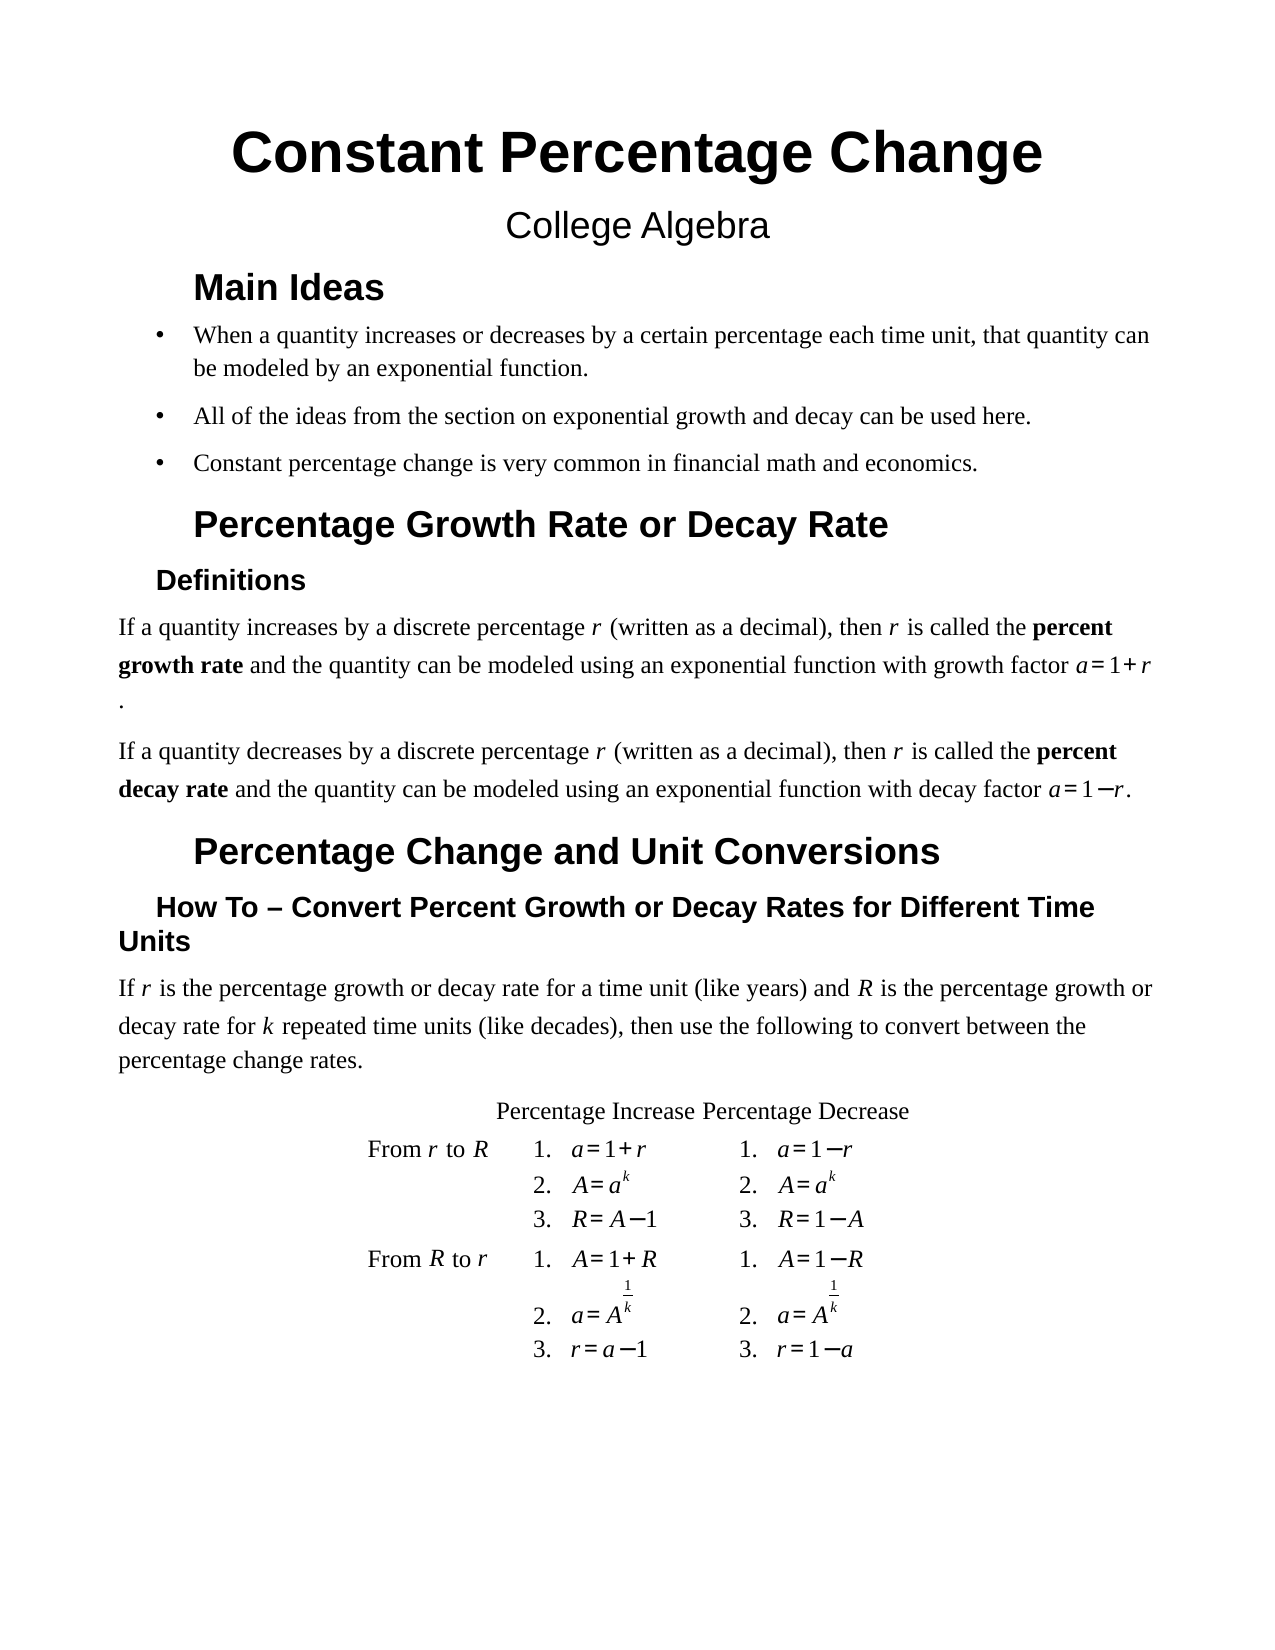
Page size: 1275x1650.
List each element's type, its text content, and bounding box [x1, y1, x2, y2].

table_cell [699, 1128, 913, 1237]
title Constant Percentage Change [118, 118, 1157, 185]
table_cell From to [362, 1237, 492, 1368]
list All of the ideas from the section on exponential growth and decay can be used here. [156, 401, 1157, 429]
table_header Percentage Increase [492, 1093, 698, 1128]
subtitle Main Ideas [118, 265, 1157, 308]
text If is the percentage growth or decay rate for a time unit (like years) and is the percentage growth or decay rate for repeated time units (like decades), then use the following to convert between the percentage change rates. [118, 969, 1157, 1074]
list Constant percentage change is very common in financial math and economics. [156, 448, 1157, 477]
subtitle How To – Convert Percent Growth or Decay Rates for Different Time Units [118, 890, 1157, 957]
subtitle Percentage Growth Rate or Decay Rate [118, 502, 1157, 545]
table_cell From to [362, 1128, 492, 1237]
list When a quantity increases or decreases by a certain percentage each time unit, that quantity can be modeled by an exponential function. [156, 320, 1157, 382]
table_cell [492, 1237, 698, 1368]
subtitle Definitions [118, 563, 1157, 597]
text If a quantity increases by a discrete percentage (written as a decimal), then is called the percent growth rate and the quantity can be modeled using an exponential function with growth factor . [118, 609, 1157, 714]
table_header [362, 1093, 492, 1128]
text If a quantity decreases by a discrete percentage (written as a decimal), then is called the percent decay rate and the quantity can be modeled using an exponential function with decay factor . [118, 732, 1157, 804]
subtitle College Algebra [118, 203, 1157, 247]
table_header Percentage Decrease [699, 1093, 913, 1128]
table_cell [492, 1128, 698, 1237]
table_cell [699, 1237, 913, 1368]
subtitle Percentage Change and Unit Conversions [118, 829, 1157, 872]
